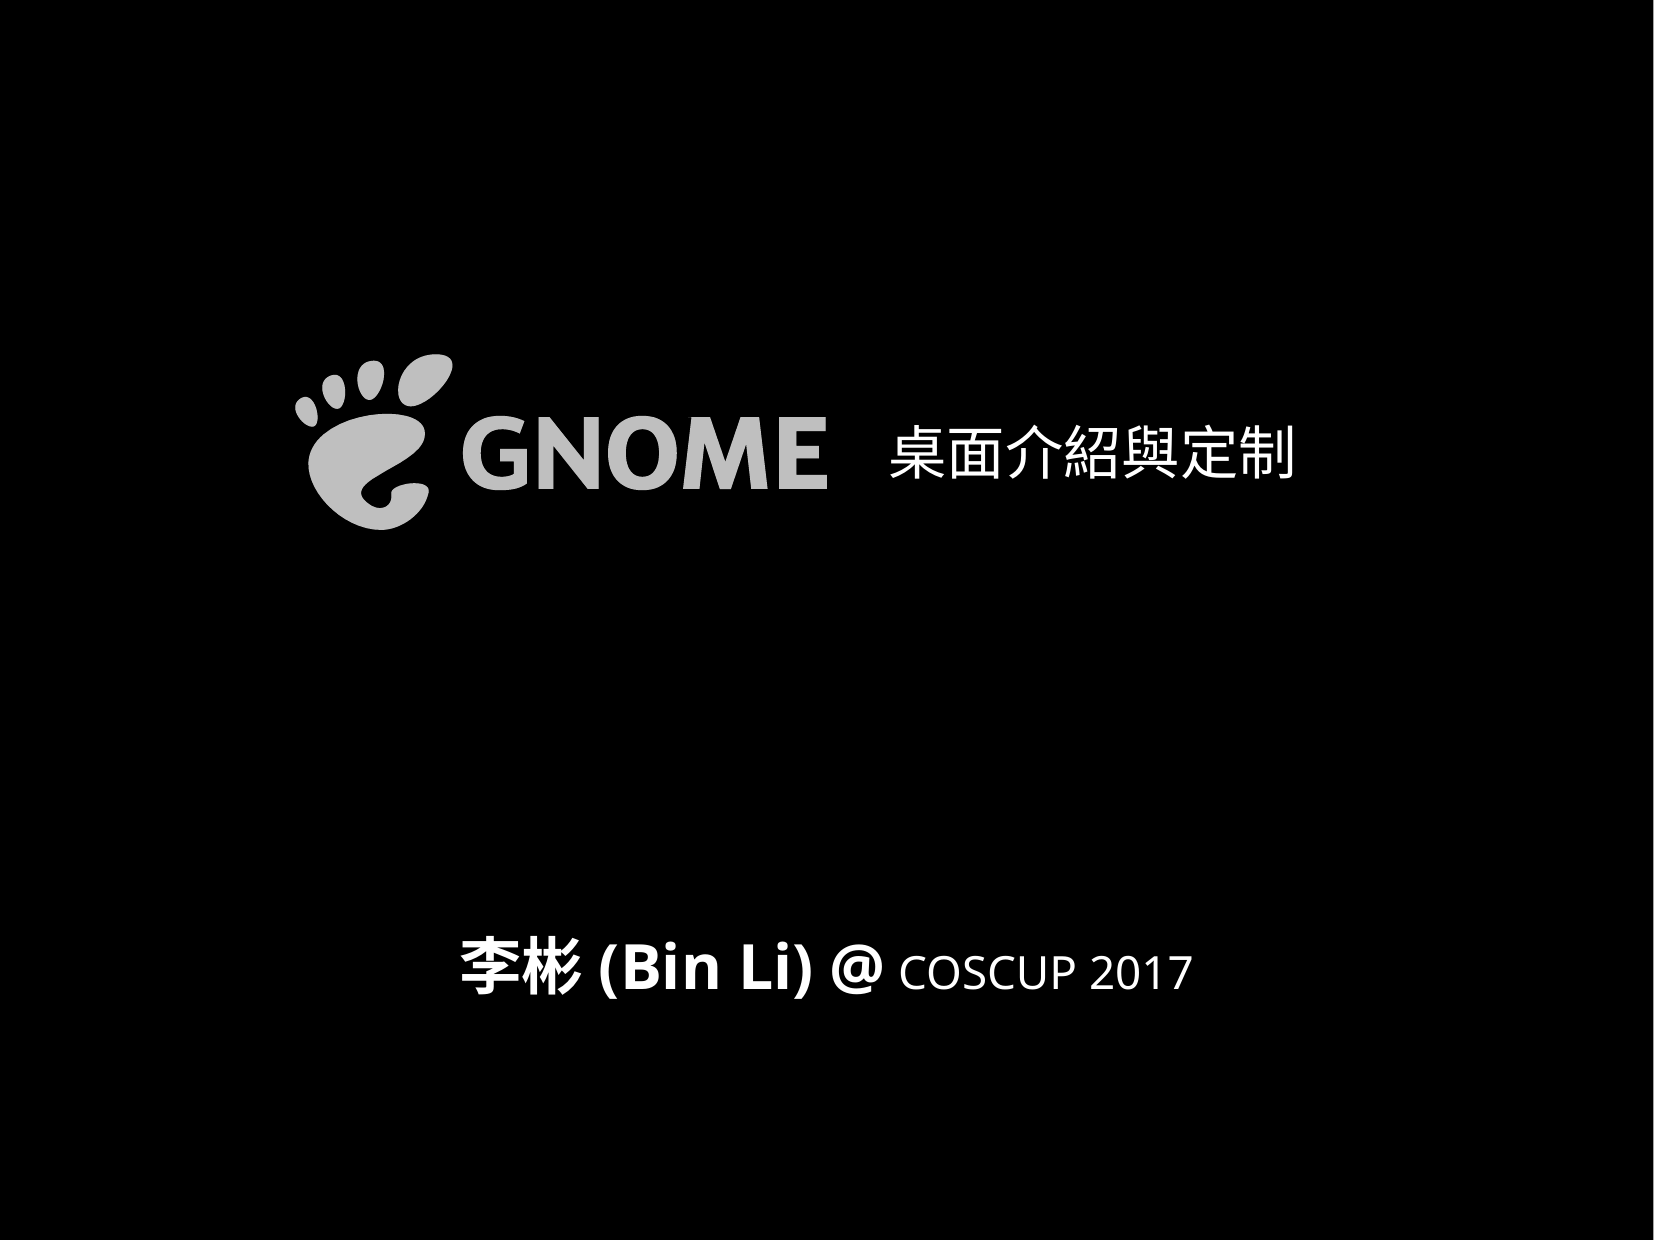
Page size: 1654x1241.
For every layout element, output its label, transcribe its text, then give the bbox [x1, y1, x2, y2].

text_box [683, 417, 768, 490]
text_box [308, 374, 429, 530]
text_box [608, 415, 677, 491]
text_box [295, 396, 318, 427]
text_box [462, 415, 527, 491]
text_box [357, 360, 385, 400]
text_box [398, 354, 453, 407]
text_box 李彬(Bin Li) @ COSCUP 2017 [118, 915, 1536, 1182]
text_box [538, 417, 599, 489]
text_box [779, 417, 827, 489]
text_box 桌面介紹與定制 [874, 413, 1501, 520]
